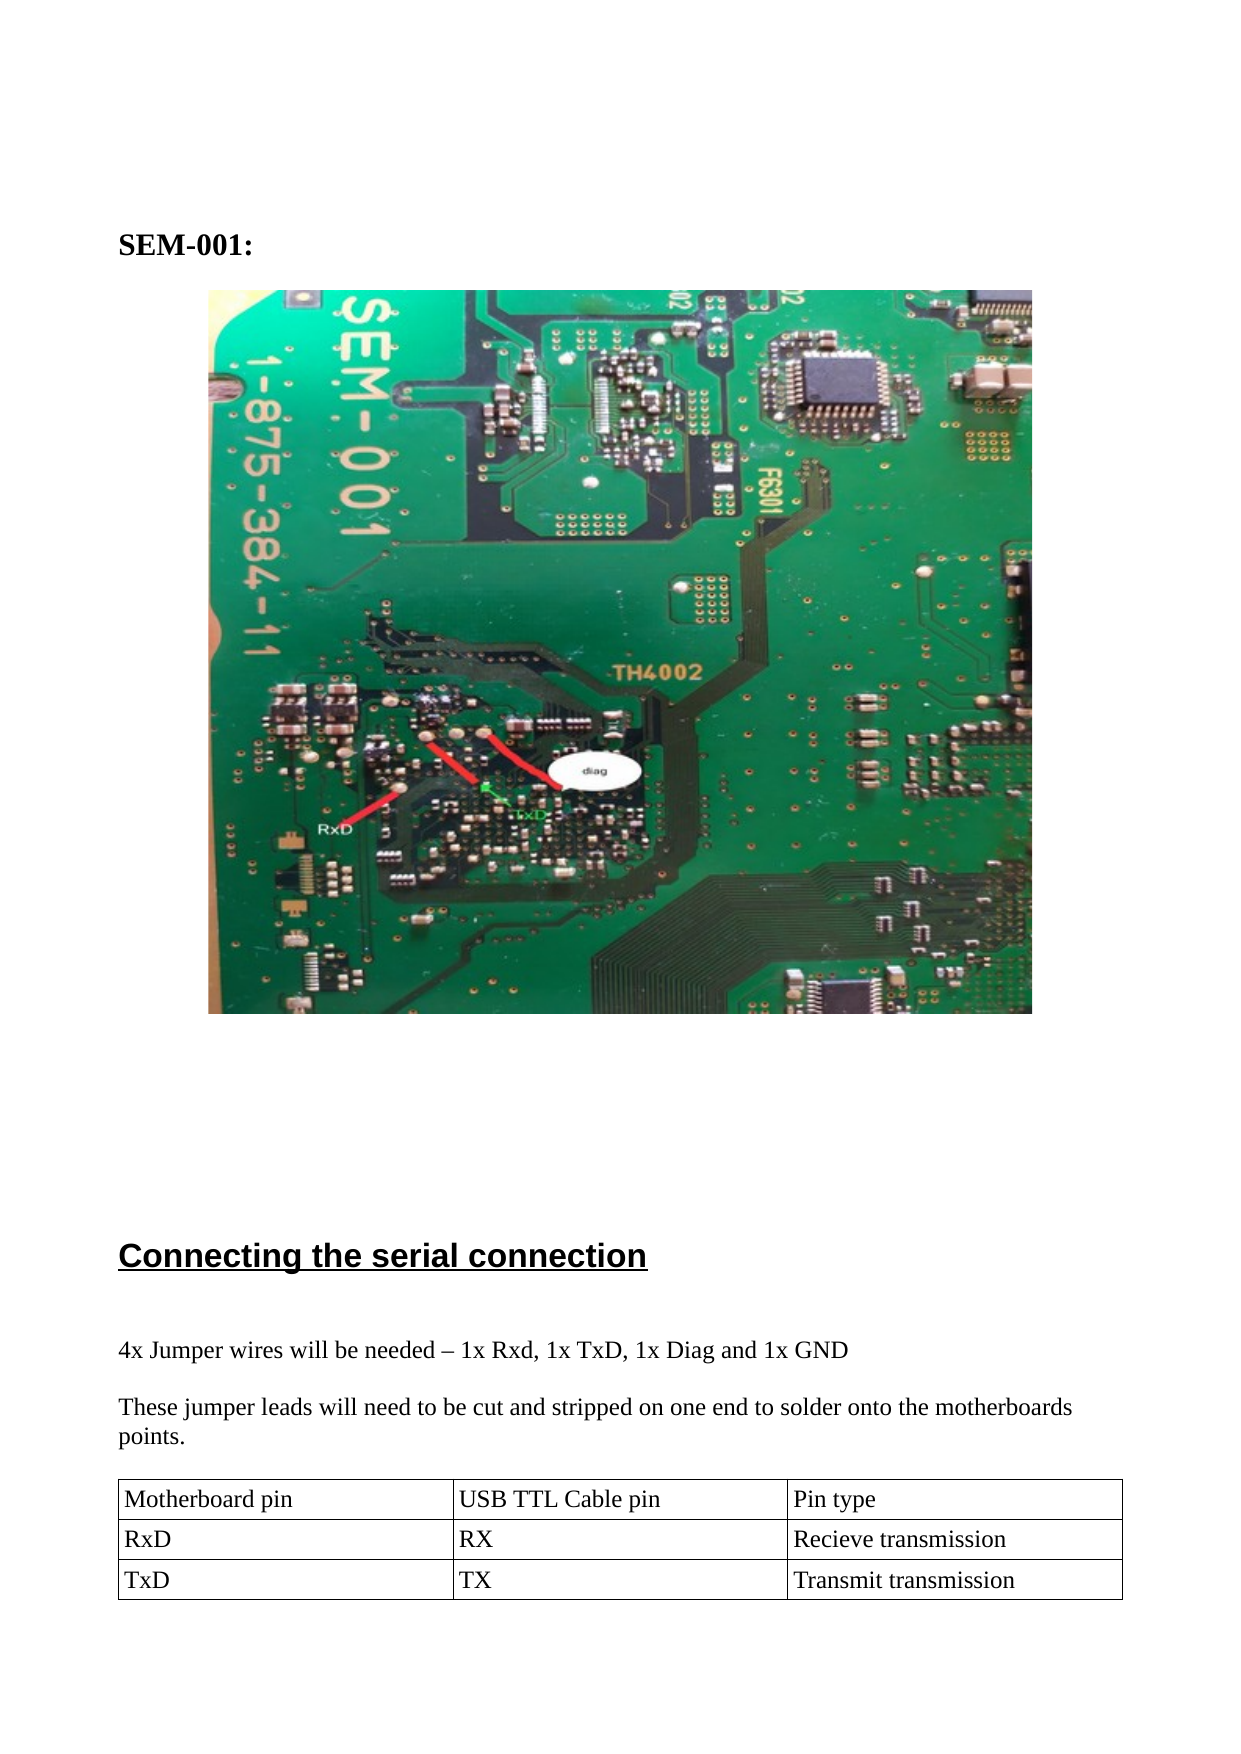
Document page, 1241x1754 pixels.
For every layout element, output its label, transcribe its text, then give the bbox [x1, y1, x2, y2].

table_cell Recieve transmission [788, 1520, 1122, 1559]
table_cell RxD [119, 1520, 453, 1559]
picture [208, 290, 1033, 1014]
text These jumper leads will need to be cut and stripped on one end to solder onto the motherboards points. [118, 1392, 1122, 1450]
table_cell TX [454, 1560, 787, 1599]
table_cell TxD [119, 1560, 453, 1599]
text SEM-001: [118, 226, 1122, 262]
table_cell Transmit transmission [788, 1560, 1122, 1599]
table_header Pin type [788, 1480, 1122, 1519]
text 4x Jumper wires will be needed – 1x Rxd, 1x TxD, 1x Diag and 1x GND [118, 1335, 1122, 1363]
table_header Motherboard pin [119, 1480, 453, 1519]
table_cell RX [454, 1520, 787, 1559]
subtitle Connecting the serial connection [118, 1236, 1122, 1274]
table_header USB TTL Cable pin [454, 1480, 787, 1519]
